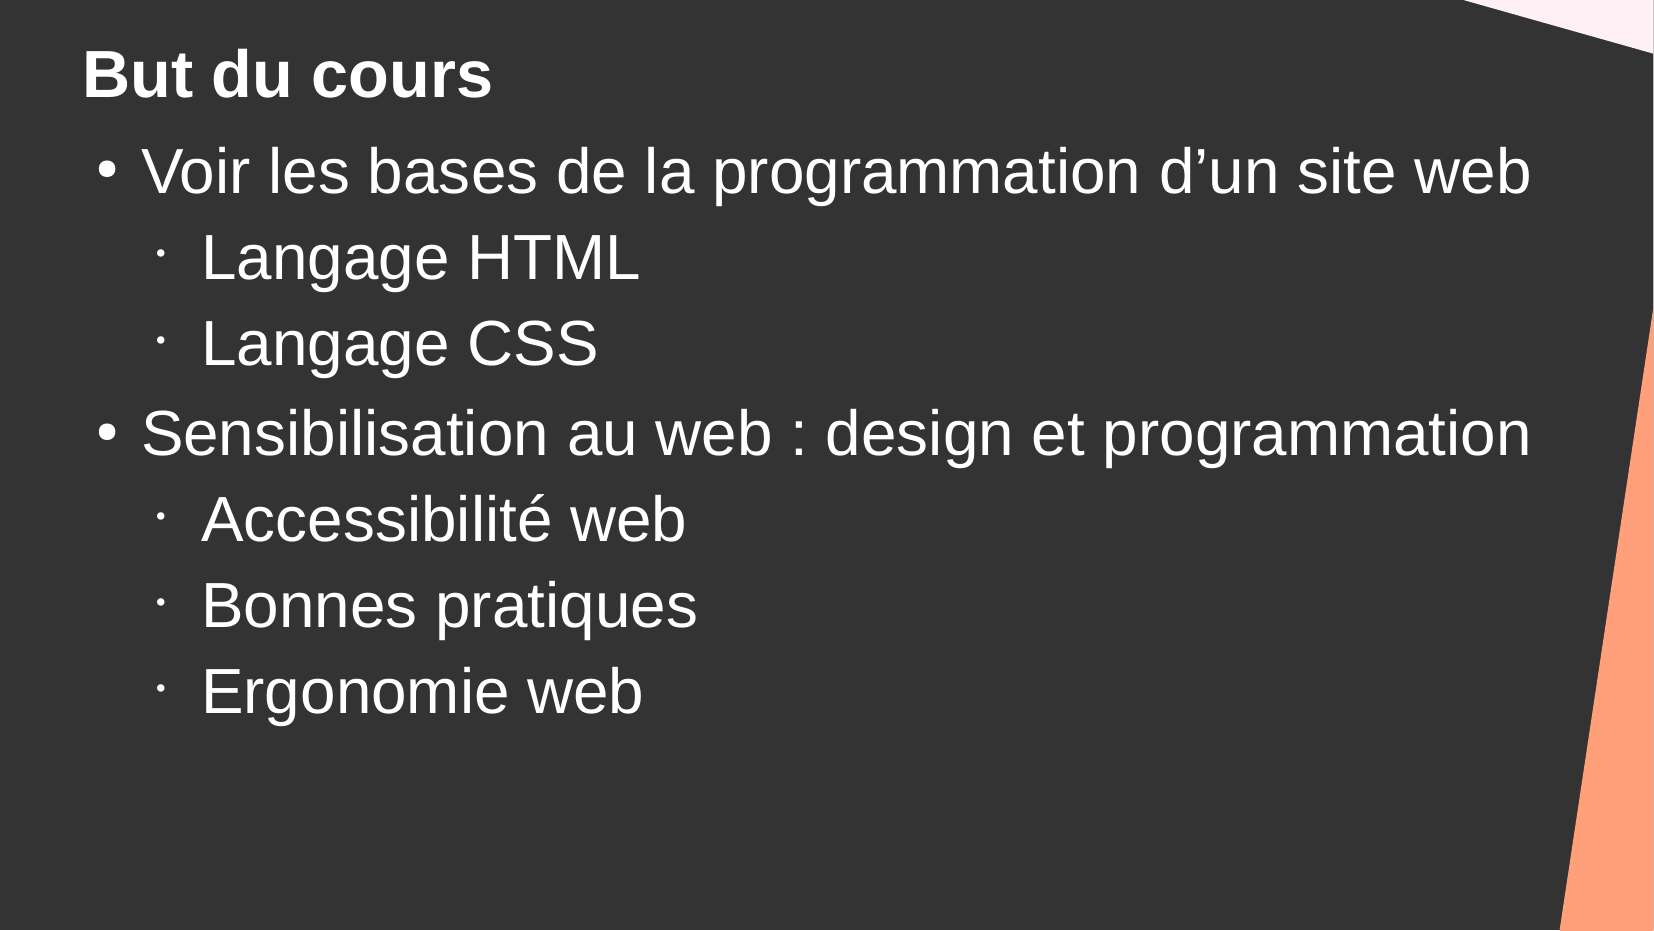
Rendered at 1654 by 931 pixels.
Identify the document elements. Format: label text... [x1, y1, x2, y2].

title But du cours [82, 36, 1571, 122]
list Voir les bases de la programmation d’un site web Langage HTML Langage CSS Sensibilisation au web : design et programmation Accessibilité web Bonnes pratiques Ergonomie web [80, 135, 1559, 762]
text_box [1559, 303, 1654, 931]
text_box [1463, 0, 1654, 54]
